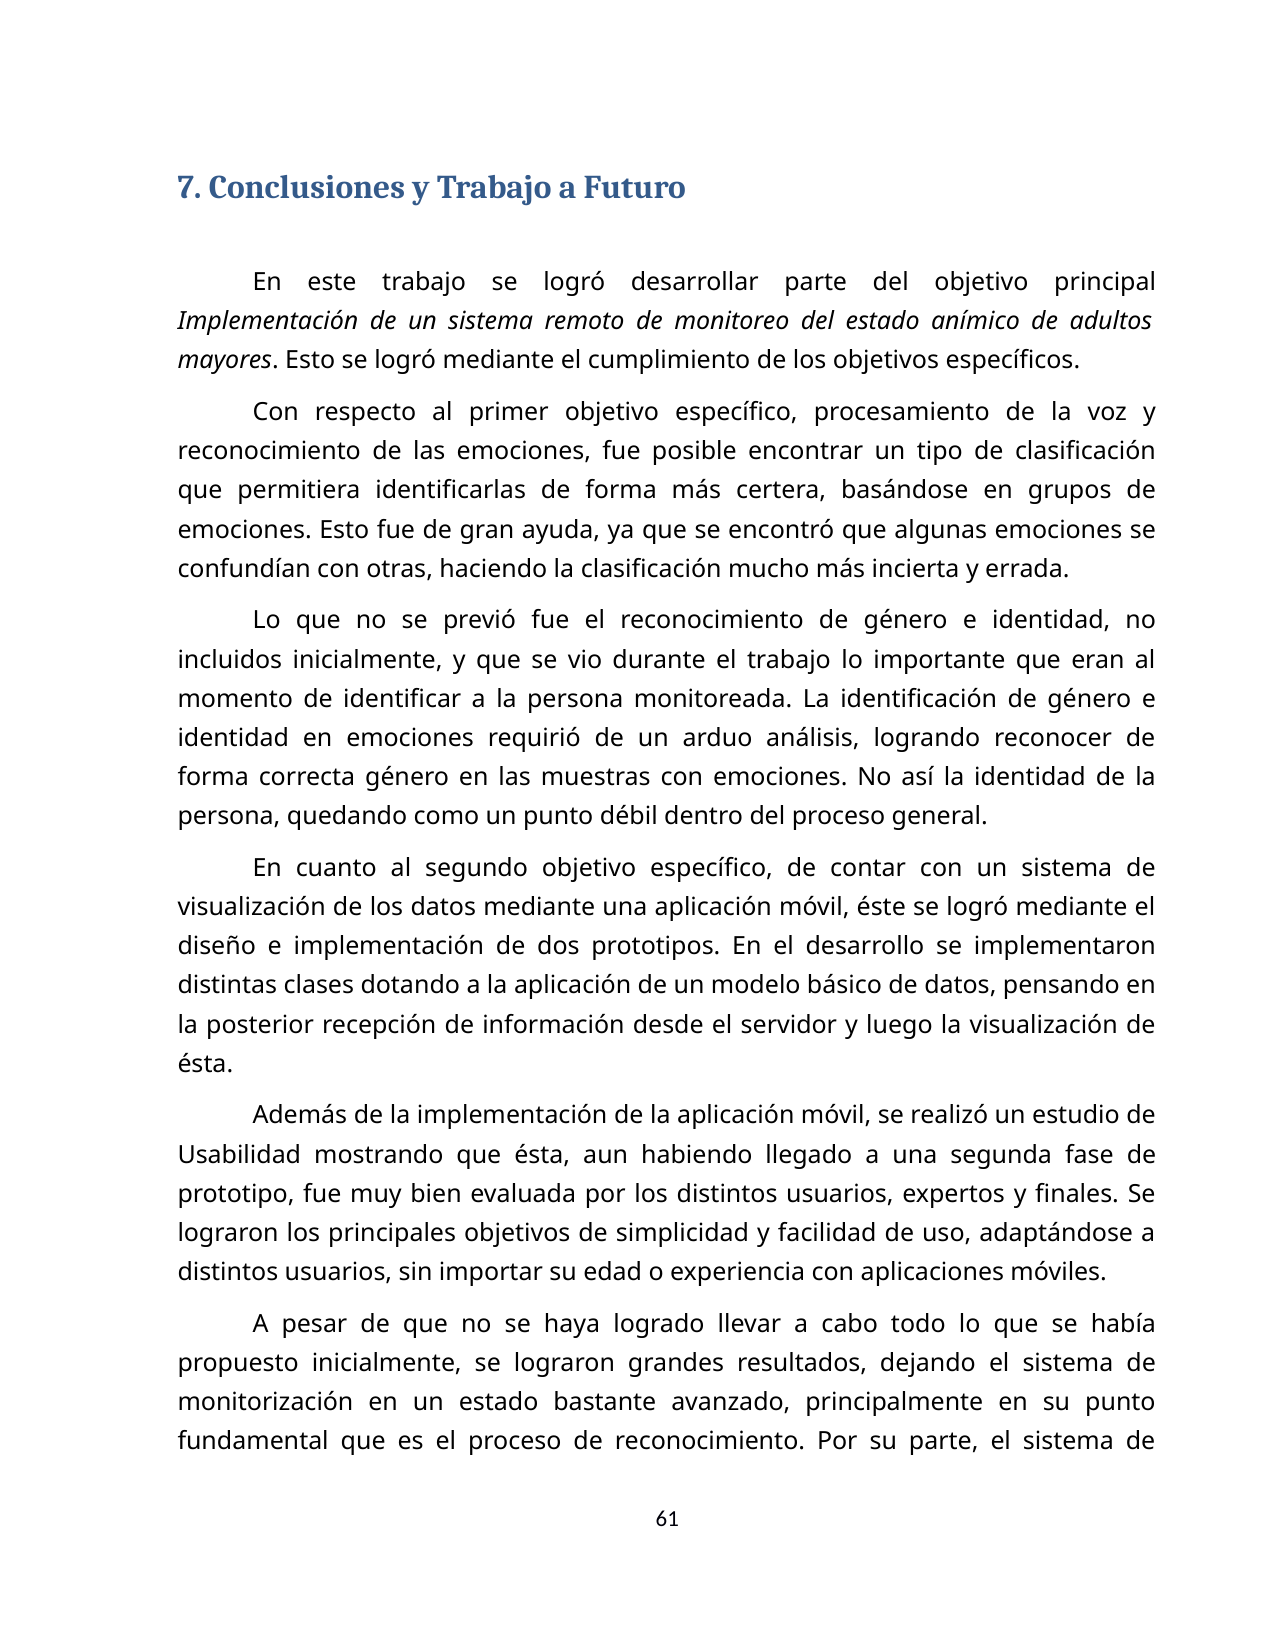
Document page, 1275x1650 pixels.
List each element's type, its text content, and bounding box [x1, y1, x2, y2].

subtitle 7. Conclusiones y Trabajo a Futuro [177, 168, 1157, 206]
text Con respecto al primer objetivo específico, procesamiento de la voz y reconocimiento de las emociones, fue posible encontrar un tipo de clasificación que permitiera identificarlas de forma más certera, basándose en grupos de emociones. Esto fue de gran ayuda, ya que se encontró que algunas emociones se confundían con otras, haciendo la clasificación mucho más incierta y errada. [177, 394, 1157, 584]
text En cuanto al segundo objetivo específico, de contar con un sistema de visualización de los datos mediante una aplicación móvil, éste se logró mediante el diseño e implementación de dos prototipos. En el desarrollo se implementaron distintas clases dotando a la aplicación de un modelo básico de datos, pensando en la posterior recepción de información desde el servidor y luego la visualización de ésta. [177, 850, 1157, 1079]
text Lo que no se previó fue el reconocimiento de género e identidad, no incluidos inicialmente, y que se vio durante el trabajo lo importante que eran al momento de identificar a la persona monitoreada. La identificación de género e identidad en emociones requirió de un arduo análisis, logrando reconocer de forma correcta género en las muestras con emociones. No así la identidad de la persona, quedando como un punto débil dentro del proceso general. [177, 602, 1157, 832]
text A pesar de que no se haya logrado llevar a cabo todo lo que se había propuesto inicialmente, se lograron grandes resultados, dejando el sistema de monitorización en un estado bastante avanzado, principalmente en su punto fundamental que es el proceso de reconocimiento. Por su parte, el sistema de [177, 1306, 1157, 1457]
text Además de la implementación de la aplicación móvil, se realizó un estudio de Usabilidad mostrando que ésta, aun habiendo llegado a una segunda fase de prototipo, fue muy bien evaluada por los distintos usuarios, expertos y finales. Se lograron los principales objetivos de simplicidad y facilidad de uso, adaptándose a distintos usuarios, sin importar su edad o experiencia con aplicaciones móviles. [177, 1097, 1157, 1288]
text En este trabajo se logró desarrollar parte del objetivo principal Implementación de un sistema remoto de monitoreo del estado anímico de adultos mayores. Esto se logró mediante el cumplimiento de los objetivos específicos. [177, 264, 1157, 376]
